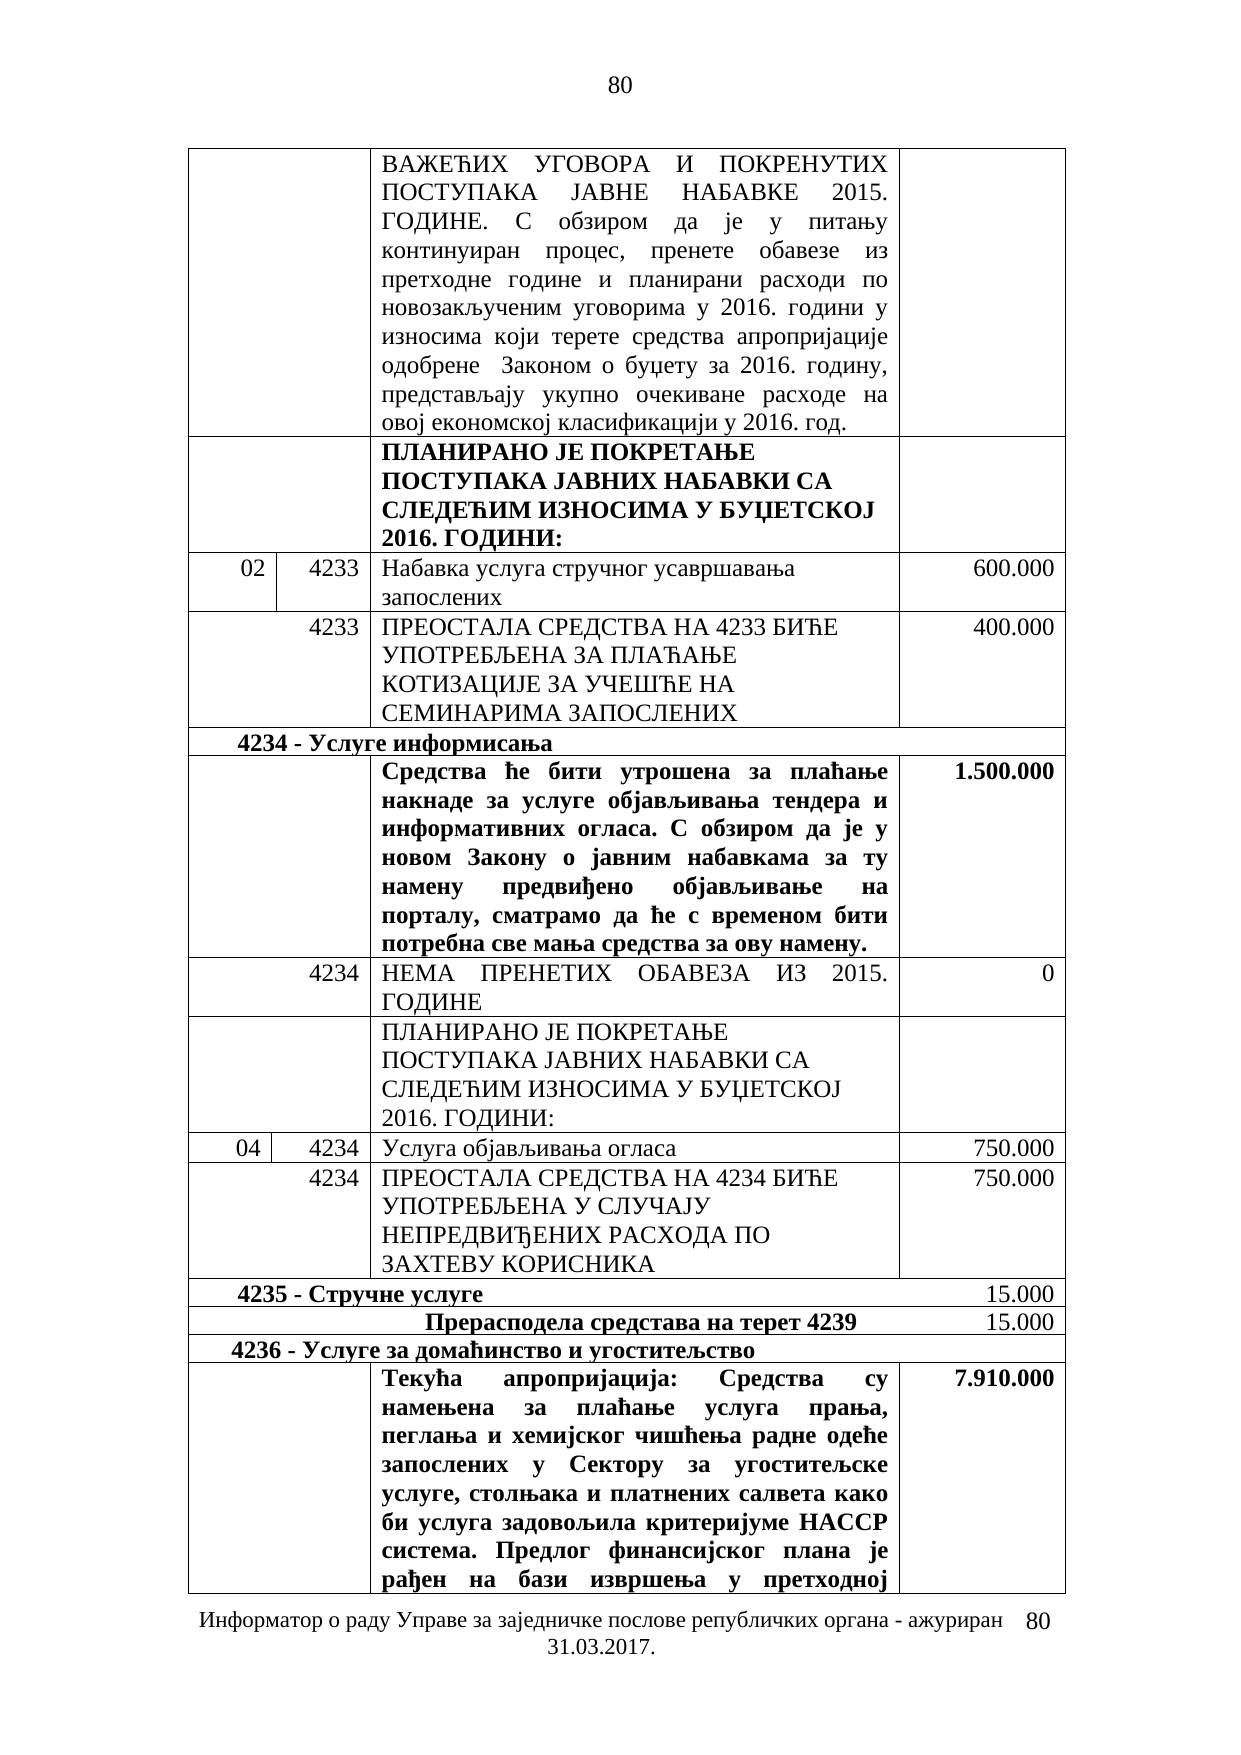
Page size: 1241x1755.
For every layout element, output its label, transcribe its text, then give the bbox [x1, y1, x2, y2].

table_cell ПРЕОСТАЛА СРЕДСТВА НА 4233 БИЋЕ УПОТРЕБЉЕНА ЗА ПЛАЋАЊЕ КОТИЗАЦИЈЕ ЗА УЧЕШЋЕ НА СЕМИНАРИМА ЗАПОСЛЕНИХ [371, 612, 899, 727]
table_cell [900, 149, 1065, 436]
table_cell 4233 [189, 612, 370, 727]
table_cell 4234 - Услуге информисања [189, 728, 1065, 755]
table_cell 4233 [277, 553, 370, 611]
table_cell ПРЕОСТАЛА СРЕДСТВА НА 4234 БИЋЕ УПОТРЕБЉЕНА У СЛУЧАЈУ НЕПРЕДВИЂЕНИХ РАСХОДА ПО ЗАХТЕВУ КОРИСНИКА [371, 1163, 899, 1278]
table_cell Набавка услуга стручног усавршавања запослених [371, 553, 899, 611]
table_cell 400.000 [900, 612, 1065, 727]
table_cell 0 [900, 958, 1065, 1016]
table_cell [189, 1017, 370, 1132]
table_cell Текућа апропријација: Средства су намењена за плаћање услуга прања, пеглања и хемијског чишћења радне одеће запослених у Сектору за угоститељске услуге, столњака и платнених салвета како би услуга задовољила критеријуме НАССР система. Предлог финансијског плана је рађен на бази извршења у претходној [371, 1363, 899, 1593]
table_cell ПЛАНИРАНО ЈЕ ПОКРЕТАЊЕ ПОСТУПАКА ЈАВНИХ НАБАВКИ СА СЛЕДЕЋИМ ИЗНОСИМА У БУЏЕТСКОЈ 2016. ГОДИНИ: [371, 437, 899, 552]
table_cell 4235 - Стручне услуге 15.000 [189, 1279, 1065, 1306]
table_cell 4236 - Услуге за домаћинство и угоститељство [189, 1335, 1065, 1362]
table_cell 750.000 [900, 1163, 1065, 1278]
table_cell 7.910.000 [900, 1363, 1065, 1593]
table_cell 04 [189, 1133, 271, 1162]
table_cell Прерасподела средстава на терет 4239 15.000 [189, 1307, 1065, 1334]
table_cell ВАЖЕЋИХ УГОВОРА И ПОКРЕНУТИХ ПОСТУПАКА ЈАВНЕ НАБАВКЕ 2015. ГОДИНЕ. С обзиром да је у питању континуиран процес, пренете обавезе из претходне године и планирани расходи по новозакљученим уговорима у 2016. години у износима који терете средства апропријације одобрене Законом о буџету за 2016. годину, представљају укупно очекиване расходе на овој економској класификацији у 2016. год. [371, 149, 899, 436]
table_cell [189, 149, 370, 436]
table_cell [189, 1363, 370, 1593]
table_cell 600.000 [900, 553, 1065, 611]
table_cell ПЛАНИРАНО ЈЕ ПОКРЕТАЊЕ ПОСТУПАКА ЈАВНИХ НАБАВКИ СА СЛЕДЕЋИМ ИЗНОСИМА У БУЏЕТСКОЈ 2016. ГОДИНИ: [371, 1017, 899, 1132]
table_cell 02 [189, 553, 276, 611]
table_cell [189, 756, 370, 957]
table_cell Услуга објављивања огласа [371, 1133, 899, 1162]
table_cell 1.500.000 [900, 756, 1065, 957]
table_cell [900, 1017, 1065, 1132]
table_cell 4234 [272, 1133, 370, 1162]
table_cell 4234 [189, 1163, 370, 1278]
table_cell [189, 437, 370, 552]
table_cell НЕМА ПРЕНЕТИХ ОБАВЕЗА ИЗ 2015. ГОДИНЕ [371, 958, 899, 1016]
table_cell 4234 [189, 958, 370, 1016]
table_cell [900, 437, 1065, 552]
table_cell Средства ће бити утрошена за плаћање накнаде за услуге објављивања тендера и информативних огласа. С обзиром да је у новом Закону о јавним набавкама за ту намену предвиђено објављивање на порталу, сматрамо да ће с временом бити потребна све мања средства за ову намену. [371, 756, 899, 957]
table_cell 750.000 [900, 1133, 1065, 1162]
